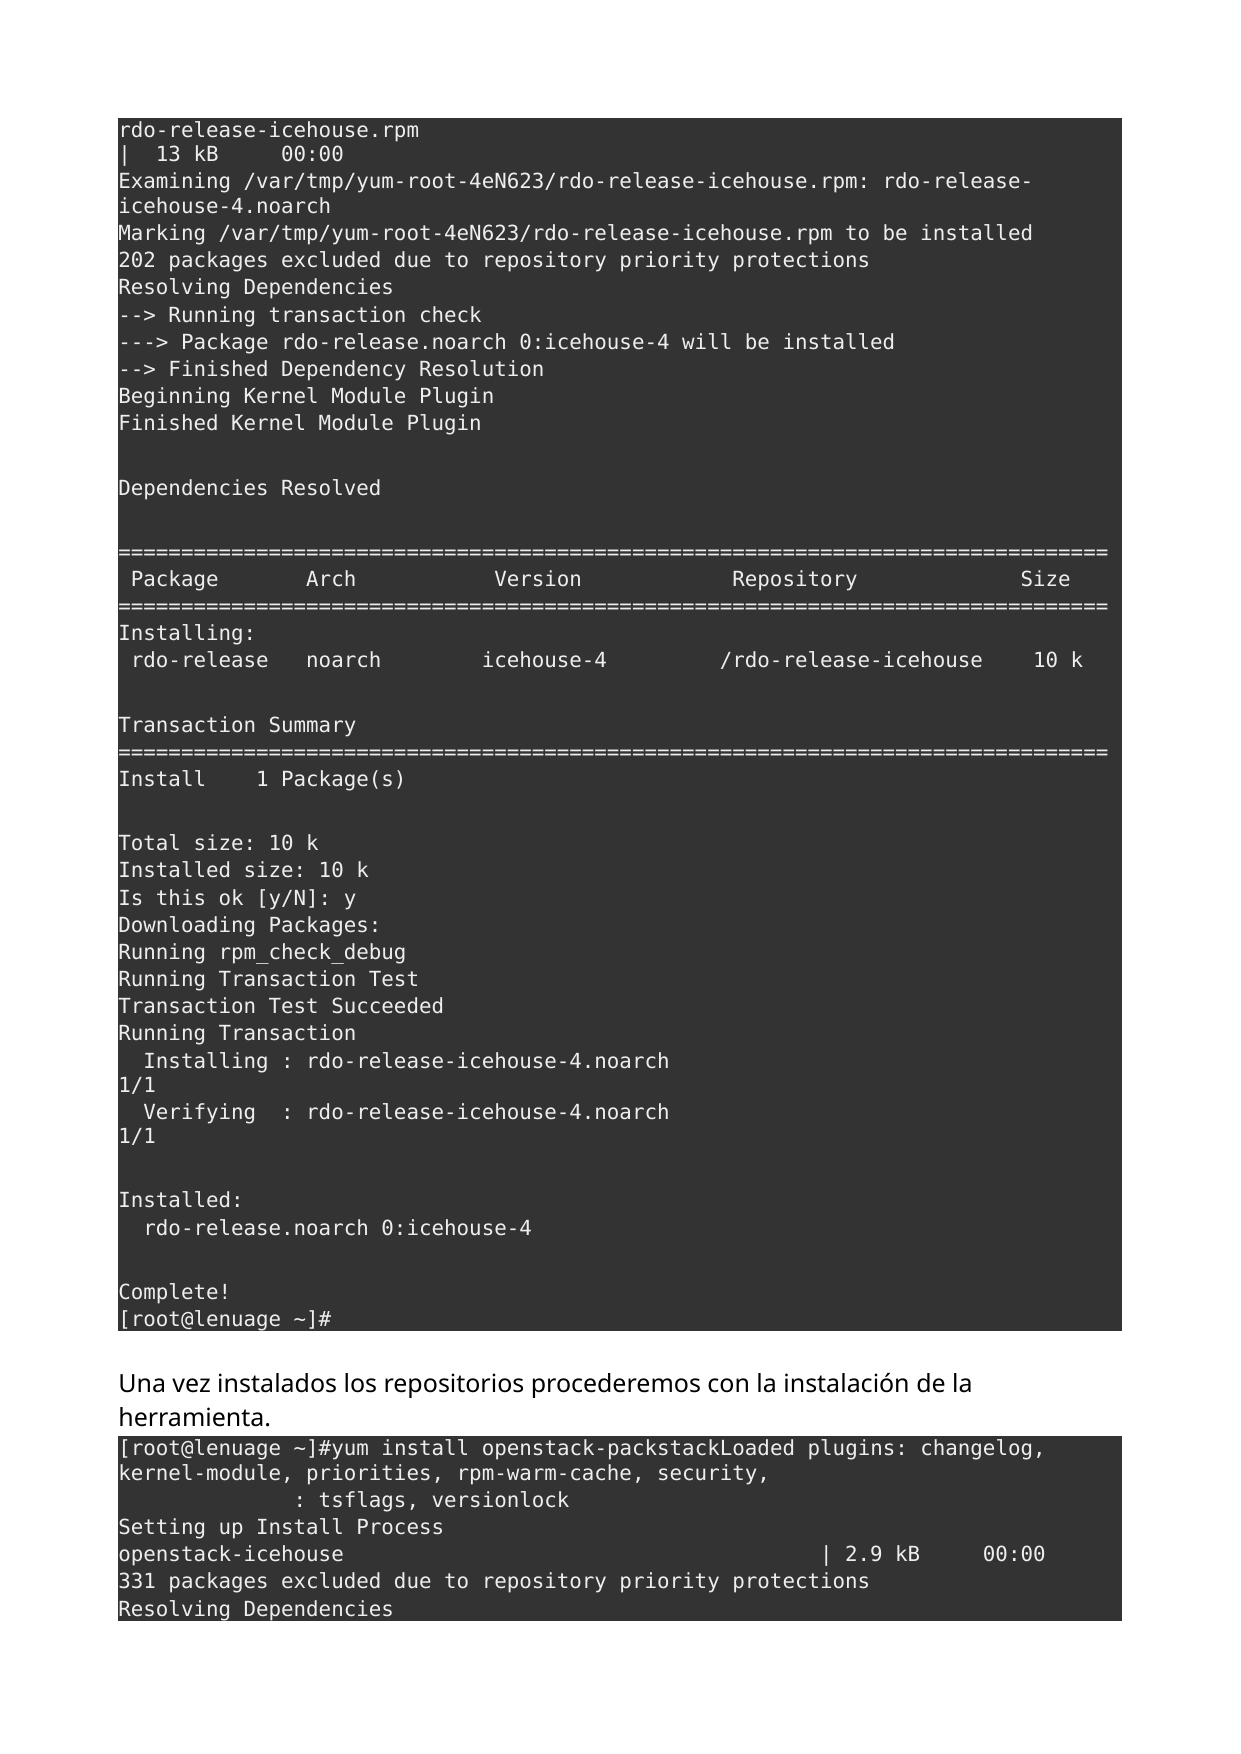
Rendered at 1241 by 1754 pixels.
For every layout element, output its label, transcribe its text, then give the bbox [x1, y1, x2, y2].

text Downloading Packages: [118, 913, 1122, 937]
text [root@lenuage ~]# [118, 1307, 1122, 1331]
text Beginning Kernel Module Plugin [118, 384, 1122, 408]
text --> Finished Dependency Resolution [118, 357, 1122, 381]
text Installing: [118, 621, 1122, 646]
text Running rpm_check_debug [118, 940, 1122, 964]
text openstack-icehouse | 2.9 kB 00:00 [118, 1542, 1122, 1567]
text rdo-release.noarch 0:icehouse-4 [118, 1216, 1122, 1240]
text Dependencies Resolved [118, 476, 1122, 500]
text Install 1 Package(s) [118, 767, 1122, 791]
text Installed size: 10 k [118, 858, 1122, 883]
text 331 packages excluded due to repository priority protections [118, 1569, 1122, 1594]
text Running Transaction [118, 1021, 1122, 1046]
text Resolving Dependencies [118, 1597, 1122, 1621]
text Marking /var/tmp/yum-root-4eN623/rdo-release-icehouse.rpm to be installed [118, 221, 1122, 245]
text =============================================================================== [118, 540, 1122, 564]
text ---> Package rdo-release.noarch 0:icehouse-4 will be installed [118, 330, 1122, 354]
text rdo-release-icehouse.rpm | 13 kB 00:00 [118, 118, 1122, 167]
text : tsflags, versionlock [118, 1488, 1122, 1512]
text Verifying : rdo-release-icehouse-4.noarch 1/1 [118, 1100, 1122, 1149]
text Finished Kernel Module Plugin [118, 411, 1122, 436]
text Transaction Summary [118, 713, 1122, 737]
text =============================================================================== [118, 740, 1122, 764]
text Setting up Install Process [118, 1515, 1122, 1539]
text Una vez instalados los repositorios procederemos con la instalación de la herramienta. [118, 1365, 1122, 1433]
text Installing : rdo-release-icehouse-4.noarch 1/1 [118, 1049, 1122, 1097]
text Running Transaction Test [118, 967, 1122, 991]
text =============================================================================== [118, 594, 1122, 618]
text Complete! [118, 1280, 1122, 1304]
text Total size: 10 k [118, 831, 1122, 855]
text 202 packages excluded due to repository priority protections [118, 248, 1122, 272]
text Installed: [118, 1188, 1122, 1213]
text Examining /var/tmp/yum-root-4eN623/rdo-release-icehouse.rpm: rdo-release-icehouse-4.noarch [118, 169, 1122, 218]
text Is this ok [y/N]: y [118, 886, 1122, 910]
text Transaction Test Succeeded [118, 994, 1122, 1018]
text --> Running transaction check [118, 303, 1122, 327]
text rdo-release noarch icehouse-4 /rdo-release-icehouse 10 k [118, 648, 1122, 673]
text Package Arch Version Repository Size [118, 567, 1122, 591]
text [root@lenuage ~]#yum install openstack-packstackLoaded plugins: changelog, kernel-module, priorities, rpm-warm-cache, security, [118, 1436, 1122, 1485]
text Resolving Dependencies [118, 275, 1122, 300]
